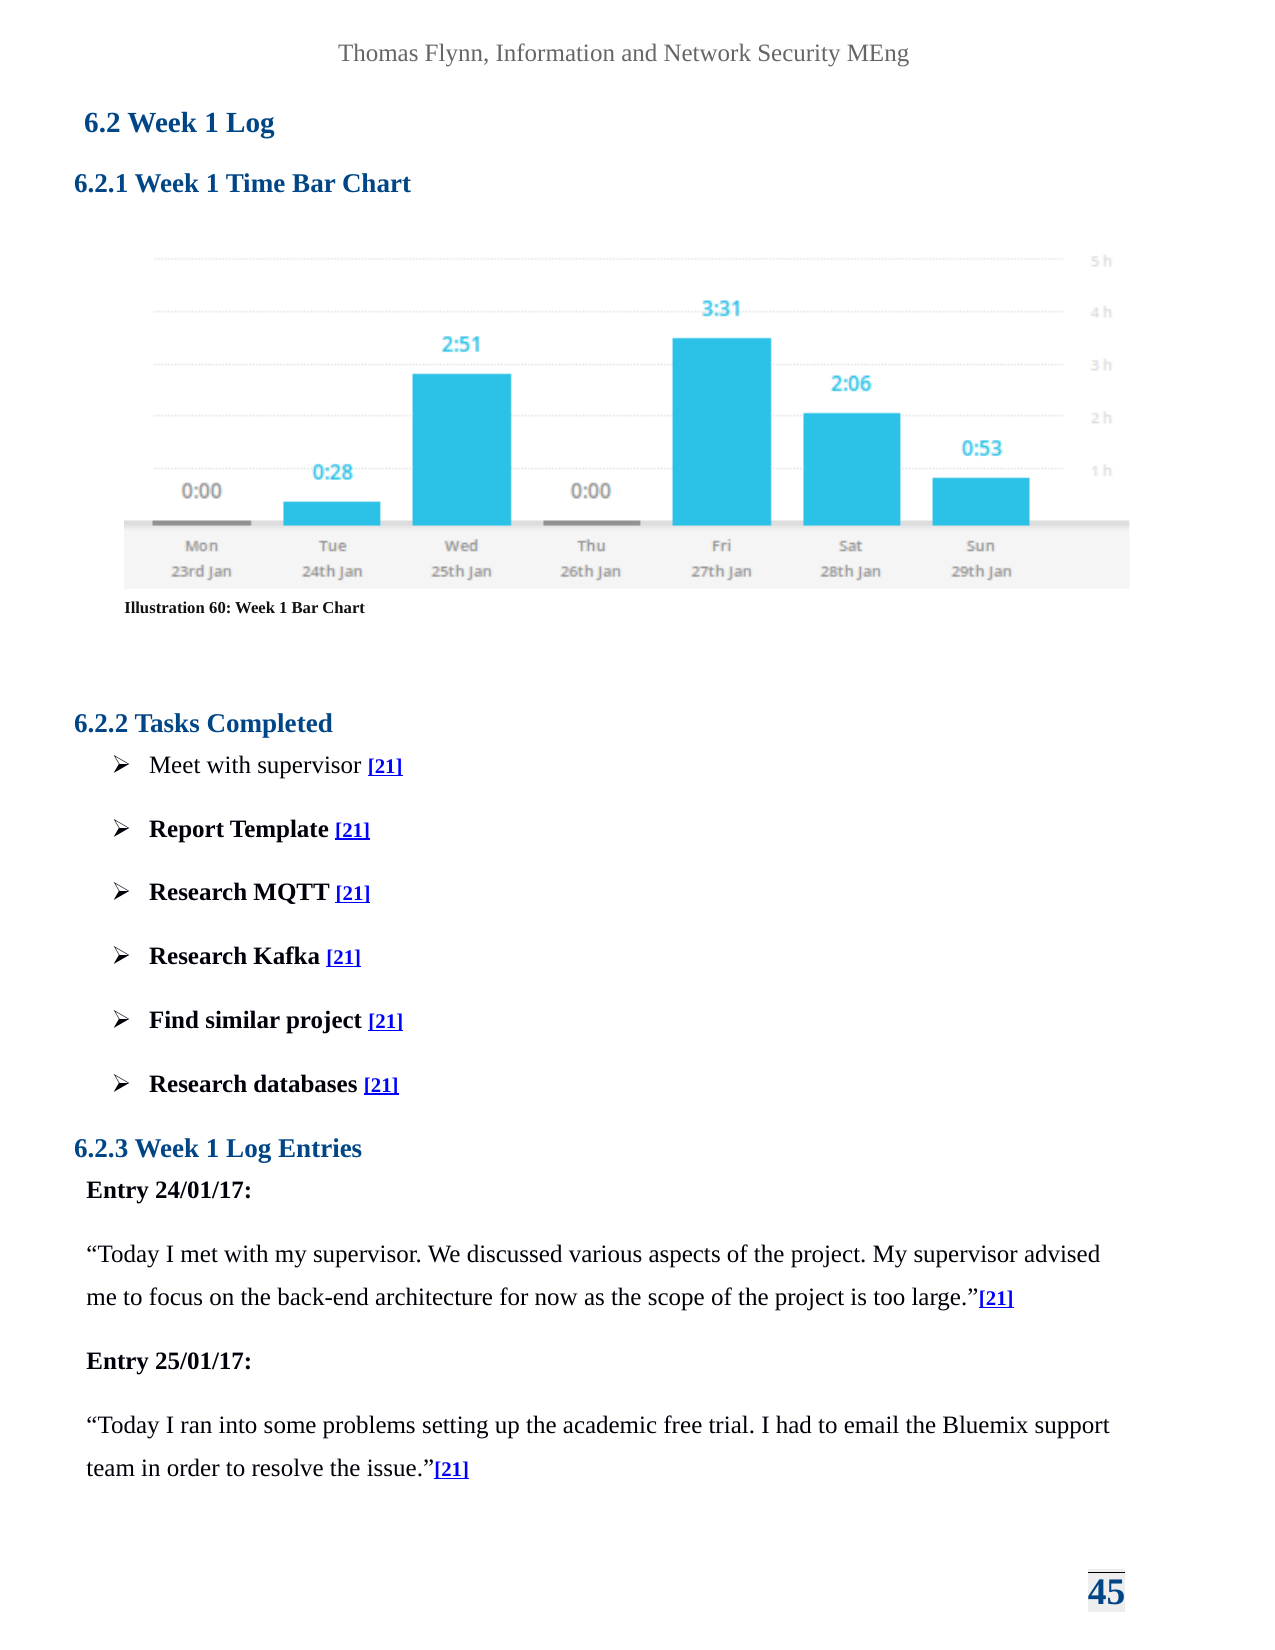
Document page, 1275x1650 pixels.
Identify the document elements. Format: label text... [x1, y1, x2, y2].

subtitle 6.2 Week 1 Log [81, 105, 1125, 138]
subtitle 6.2.2 Tasks Completed [74, 707, 1125, 738]
text Entry 25/01/17: [86, 1346, 1125, 1375]
list Research MQTT [21] [111, 877, 1125, 906]
list Report Template [21] [111, 814, 1125, 842]
list Research Kafka [21] [111, 941, 1125, 970]
text Entry 24/01/17: [86, 1175, 1125, 1204]
list Meet with supervisor [21] [111, 750, 1125, 779]
list Research databases [21] [111, 1069, 1125, 1097]
subtitle 6.2.1 Week 1 Time Bar Chart [74, 167, 1125, 198]
text “Today I met with my supervisor. We discussed various aspects of the project. My supervisor advised me to focus on the back-end architecture for now as the scope of the project is too large.”[21] [86, 1239, 1125, 1311]
list Find similar project [21] [111, 1005, 1125, 1034]
text Illustration 60: Week 1 Bar Chart [124, 589, 1129, 617]
text “Today I ran into some problems setting up the academic free trial. I had to email the Bluemix support team in order to resolve the issue.”[21] [86, 1410, 1125, 1482]
picture [124, 243, 1130, 589]
subtitle 6.2.3 Week 1 Log Entries [74, 1132, 1125, 1164]
